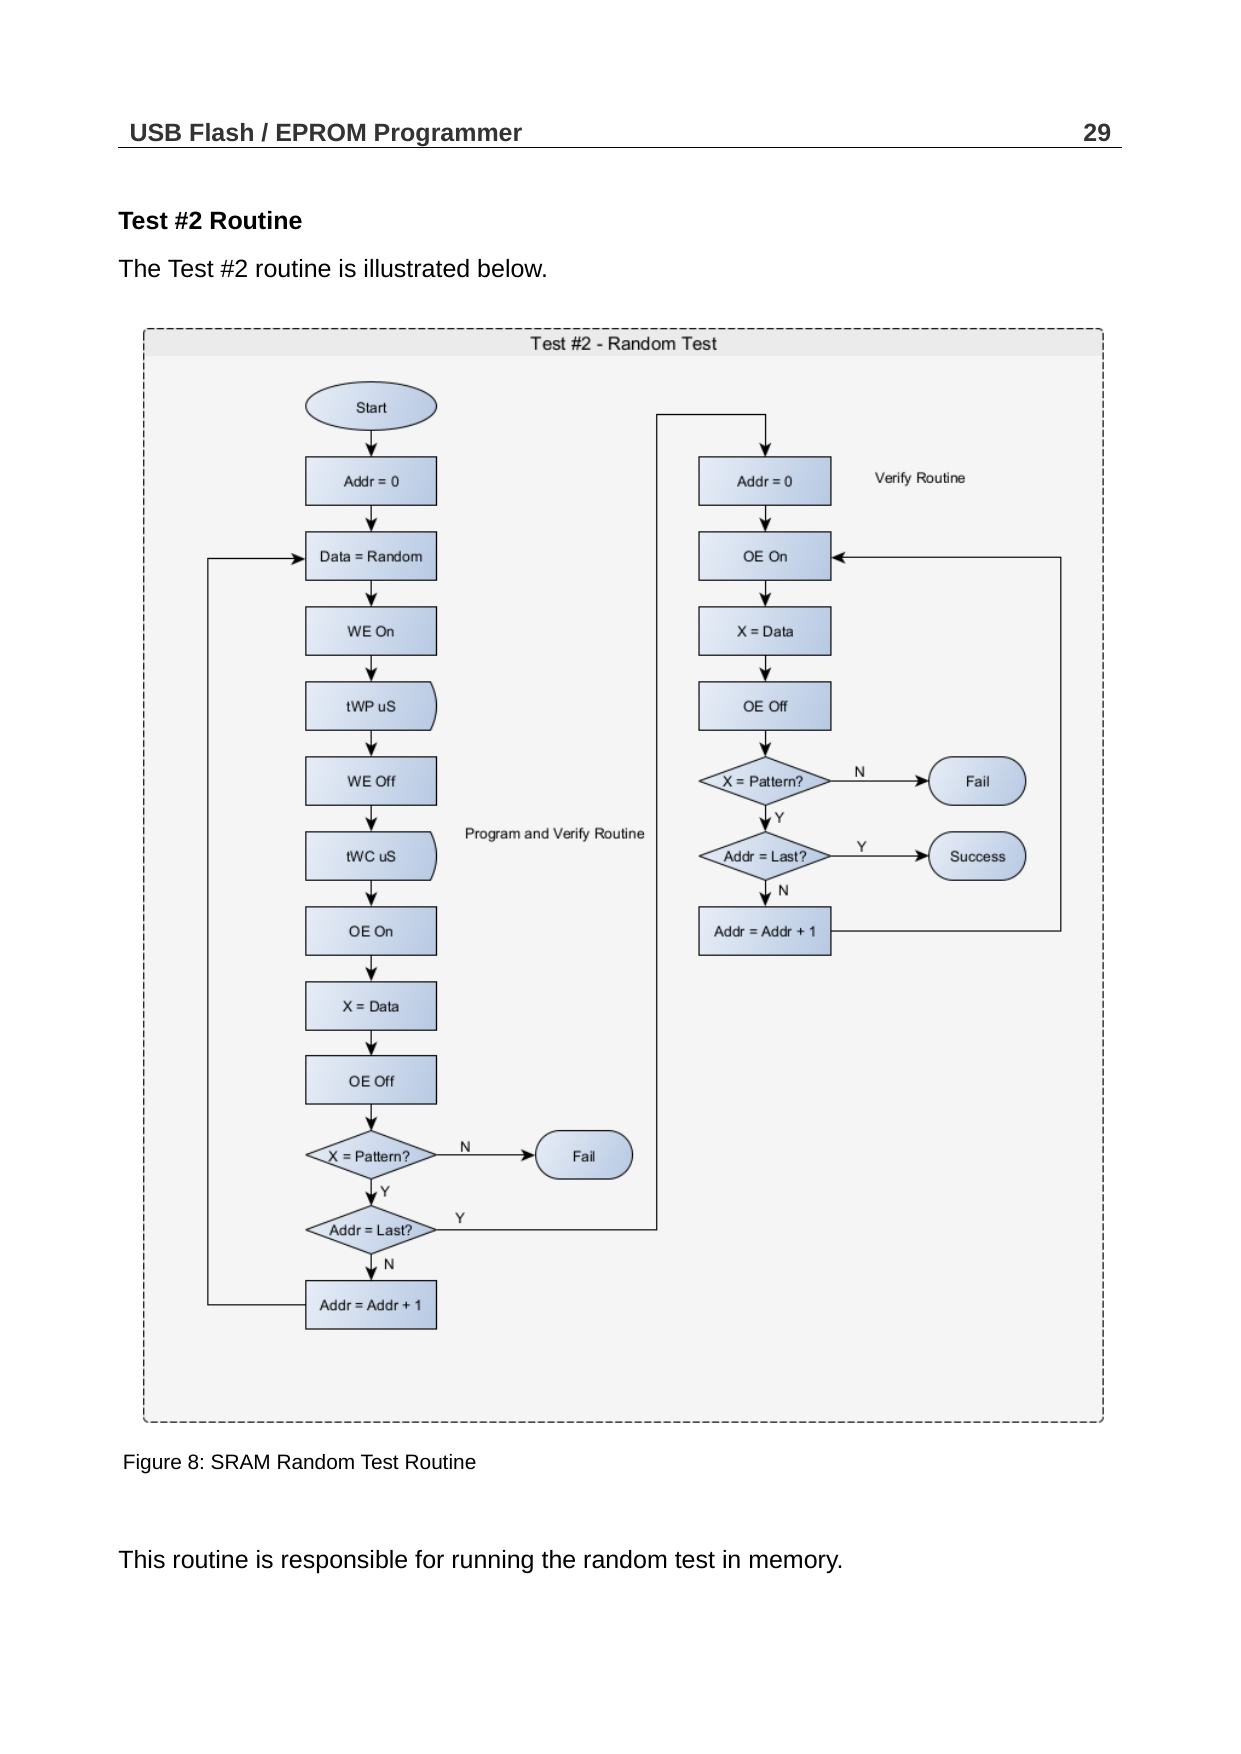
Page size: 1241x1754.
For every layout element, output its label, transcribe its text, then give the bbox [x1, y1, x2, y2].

picture [122, 314, 1118, 1438]
text Figure 8: SRAM Random Test Routine [123, 1438, 1118, 1474]
text The Test #2 routine is illustrated below. [118, 254, 1122, 283]
text Test #2 Routine [118, 206, 1122, 235]
text This routine is responsible for running the random test in memory. [118, 1545, 1122, 1574]
